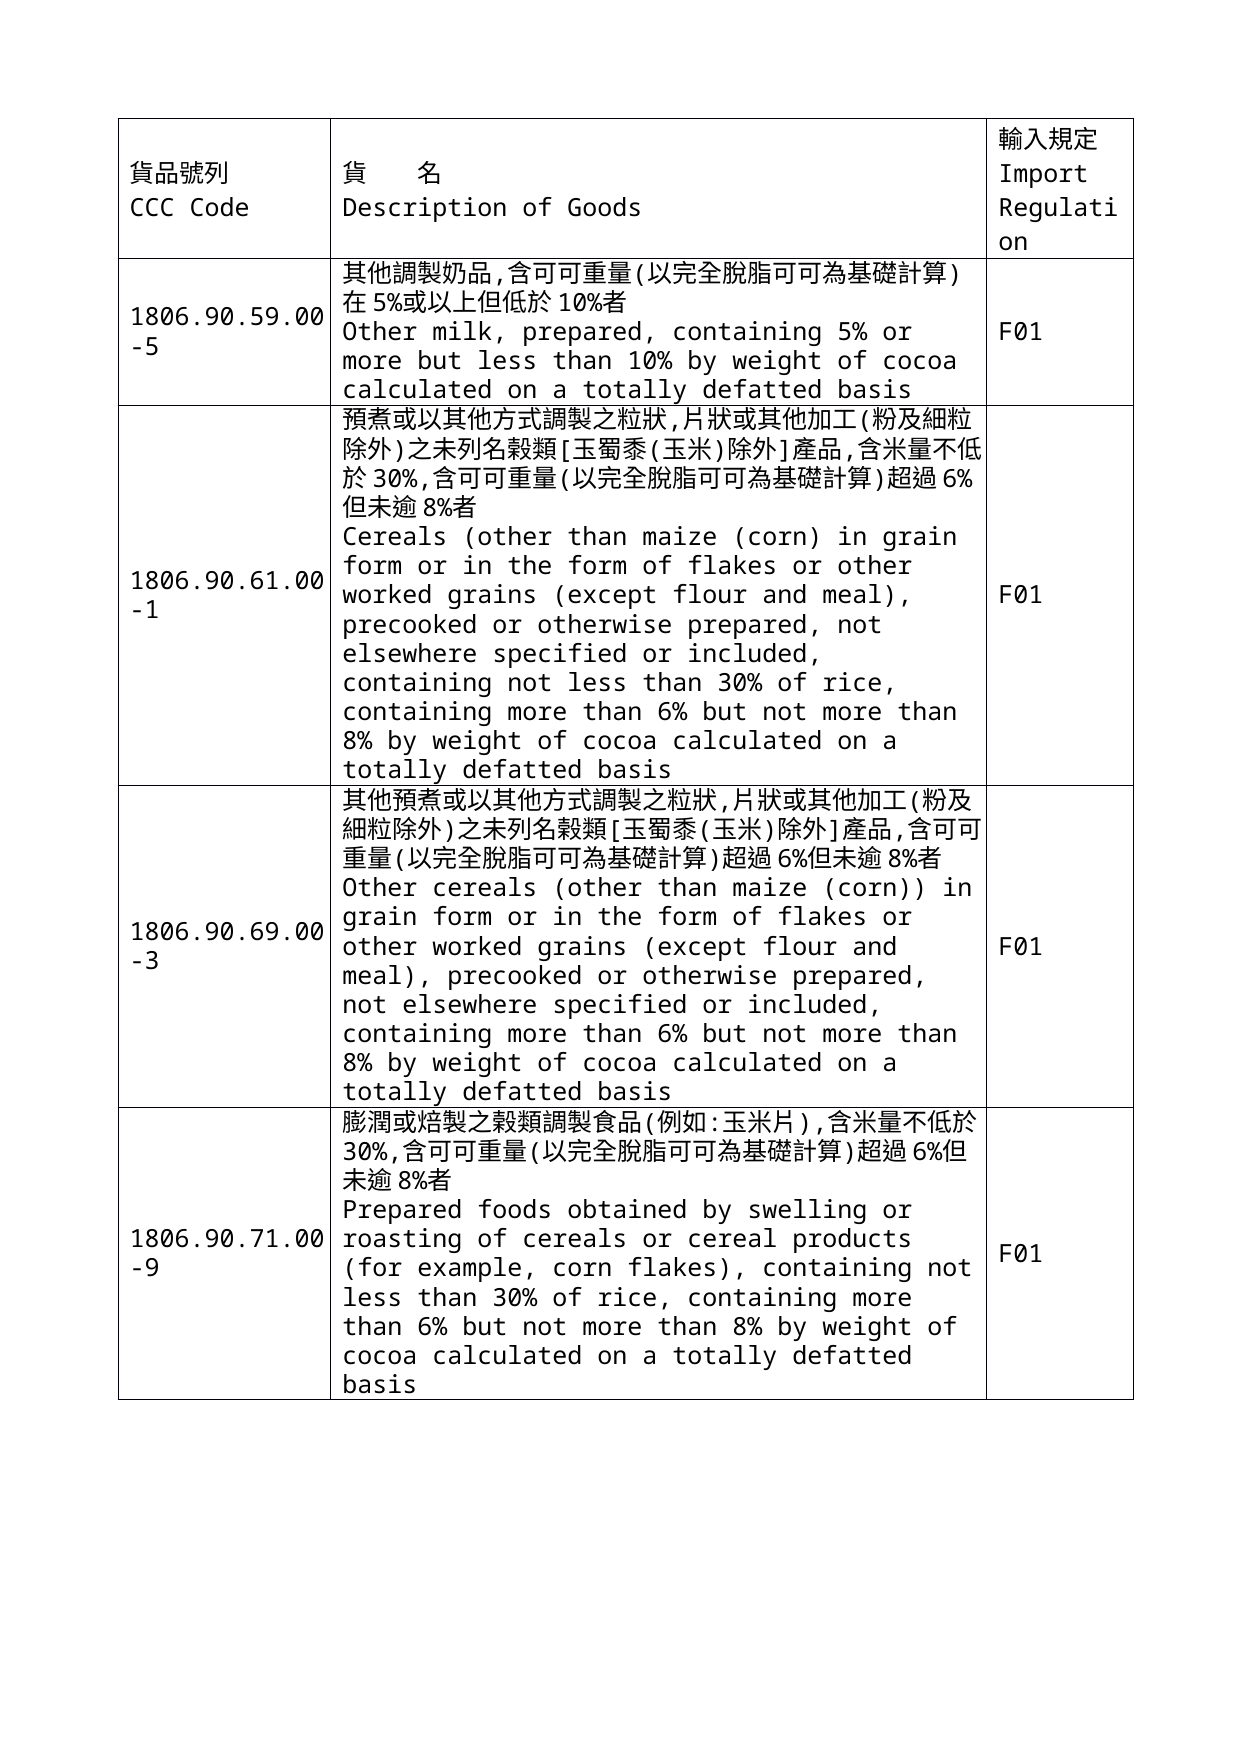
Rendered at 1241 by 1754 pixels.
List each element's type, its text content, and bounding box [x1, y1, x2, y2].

table_cell 1806.90.71.00-9 [119, 1108, 330, 1399]
table_cell F01 [987, 786, 1133, 1107]
table_cell 其他預煮或以其他方式調製之粒狀,片狀或其他加工(粉及細粒除外)之未列名榖類[玉蜀黍(玉米)除外]產品,含可可重量(以完全脫脂可可為基礎計算)超過6%但未逾8%者 Other cereals (other than maize (corn)) in grain form or in the form of flakes or other worked grains (except flour and meal), precooked or otherwise prepared, not elsewhere specified or included, containing more than 6% but not more than 8% by weight of cocoa calculated on a totally defatted basis [331, 786, 986, 1107]
table_cell 1806.90.61.00-1 [119, 406, 330, 785]
table_header 貨品號列 CCC Code [119, 119, 330, 258]
table_cell 其他調製奶品,含可可重量(以完全脫脂可可為基礎計算)在5%或以上但低於10%者 Other milk, prepared, containing 5% or more but less than 10% by weight of cocoa calculated on a totally defatted basis [331, 259, 986, 404]
table_cell F01 [987, 259, 1133, 404]
table_cell F01 [987, 406, 1133, 785]
table_cell 1806.90.59.00-5 [119, 259, 330, 404]
table_cell F01 [987, 1108, 1133, 1399]
table_cell 預煮或以其他方式調製之粒狀,片狀或其他加工(粉及細粒除外)之未列名榖類[玉蜀黍(玉米)除外]產品,含米量不低於30%,含可可重量(以完全脫脂可可為基礎計算)超過6%但未逾8%者 Cereals (other than maize (corn) in grain form or in the form of flakes or other worked grains (except flour and meal), precooked or otherwise prepared, not elsewhere specified or included, containing not less than 30% of rice, containing more than 6% but not more than 8% by weight of cocoa calculated on a totally defatted basis [331, 406, 986, 785]
table_cell 膨潤或焙製之榖類調製食品(例如:玉米片),含米量不低於30%,含可可重量(以完全脫脂可可為基礎計算)超過6%但未逾8%者 Prepared foods obtained by swelling or roasting of cereals or cereal products (for example, corn flakes), containing not less than 30% of rice, containing more than 6% but not more than 8% by weight of cocoa calculated on a totally defatted basis [331, 1108, 986, 1399]
table_header 貨 名 Description of Goods [331, 119, 986, 258]
table_header 輸入規定 Import Regulation [987, 119, 1133, 258]
table_cell 1806.90.69.00-3 [119, 786, 330, 1107]
